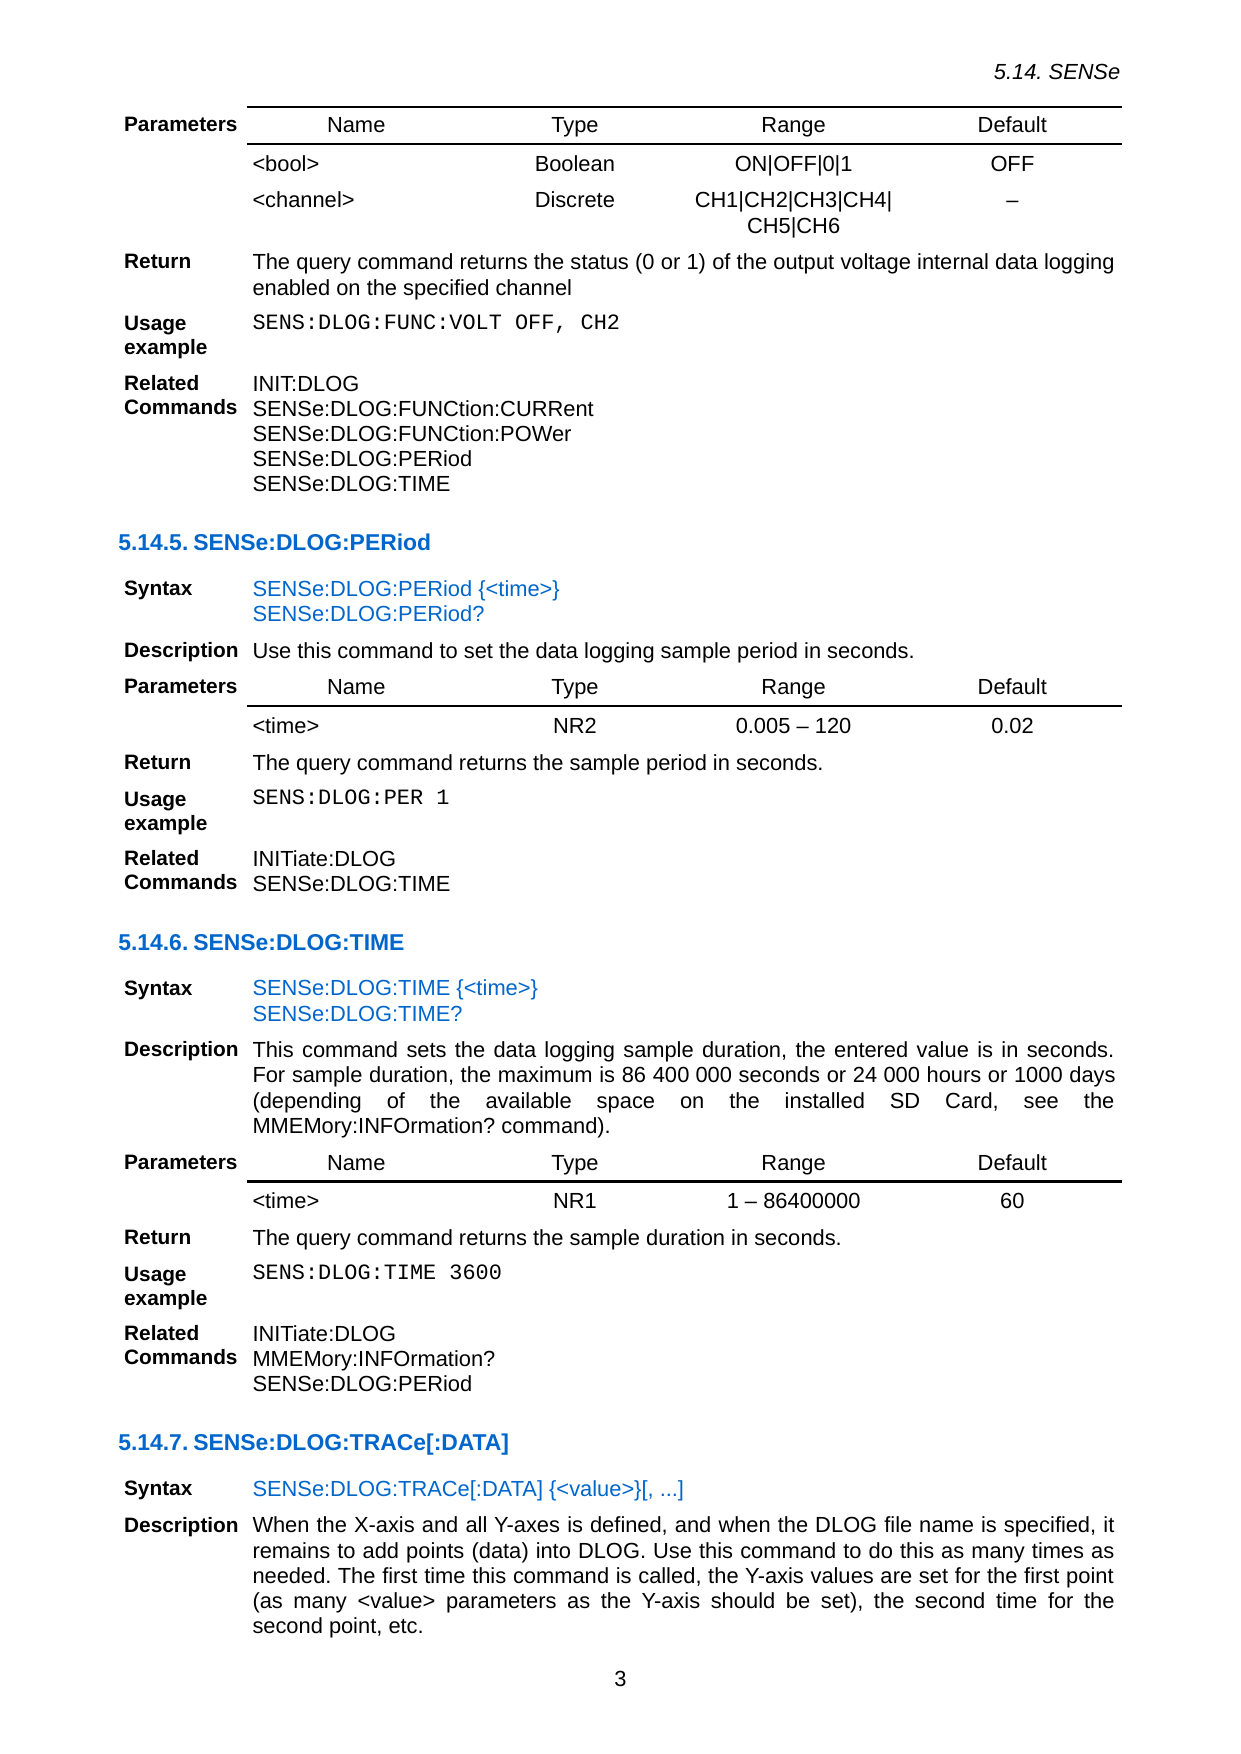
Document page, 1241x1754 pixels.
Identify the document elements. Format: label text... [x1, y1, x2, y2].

table_cell Range [684, 108, 903, 143]
table_cell Usage example [118, 781, 247, 840]
table_cell Return [118, 1219, 247, 1256]
table_cell Name [247, 108, 465, 143]
table_cell Related Commands [118, 840, 247, 902]
table_cell Parameters [118, 669, 247, 744]
table_cell Usage example [118, 305, 247, 365]
subtitle SENSe:DLOG:PERiod [118, 529, 1122, 555]
table_cell Default [903, 1144, 1122, 1180]
table_cell Description [118, 1507, 247, 1644]
table_cell Range [684, 1144, 903, 1180]
table_header SENSe:DLOG:PERiod {<time>} SENSe:DLOG:PERiod? [247, 570, 1122, 632]
table_cell Related Commands [118, 365, 247, 502]
table_cell 0.005 – 120 [684, 707, 903, 744]
table_cell Usage example [118, 1256, 247, 1315]
table_cell <channel> [247, 182, 465, 243]
table_cell SENS:DLOG:FUNC:VOLT OFF, CH2 [247, 305, 1122, 365]
table_cell Name [247, 669, 465, 705]
table_cell Parameters [118, 106, 247, 243]
table_cell <time> [247, 707, 465, 744]
table_cell Description [118, 632, 247, 668]
subtitle SENSe:DLOG:TIME [118, 928, 1122, 955]
table_cell Use this command to set the data logging sample period in seconds. [247, 632, 1122, 668]
table_cell OFF [903, 145, 1122, 182]
table_cell <bool> [247, 145, 465, 182]
table_cell 1 – 86400000 [684, 1183, 903, 1219]
table_cell – [903, 182, 1122, 243]
table_cell Description [118, 1031, 247, 1144]
table_cell The query command returns the sample duration in seconds. [247, 1219, 1122, 1256]
table_cell Return [118, 244, 247, 305]
table_cell This command sets the data logging sample duration, the entered value is in seconds. For sample duration, the maximum is 86 400 000 seconds or 24 000 hours or 1000 days (depending of the available space on the installed SD Card, see the MMEMory:INFOrmation? command). [247, 1031, 1122, 1144]
table_cell ON|OFF|0|1 [684, 145, 903, 182]
table_header SENSe:DLOG:TRACe[:DATA] {<value>}[, ...] [247, 1470, 1122, 1507]
table_cell INITiate:DLOG SENSe:DLOG:TIME [247, 840, 1122, 902]
table_cell Default [903, 669, 1122, 705]
table_cell Type [465, 1144, 684, 1180]
table_cell NR2 [465, 707, 684, 744]
table_cell Name [247, 1144, 465, 1180]
table_header SENSe:DLOG:TIME {<time>} SENSe:DLOG:TIME? [247, 970, 1122, 1031]
table_cell Parameters [118, 1144, 247, 1219]
table_cell When the X-axis and all Y-axes is defined, and when the DLOG file name is specified, it remains to add points (data) into DLOG. Use this command to do this as many times as needed. The first time this command is called, the Y-axis values are set for the first point (as many <value> parameters as the Y-axis should be set), the second time for the second point, etc. [247, 1507, 1122, 1644]
table_header Syntax [118, 570, 247, 632]
table_cell 60 [903, 1183, 1122, 1219]
table_header Syntax [118, 1470, 247, 1507]
table_cell Range [684, 669, 903, 705]
table_cell Discrete [465, 182, 684, 243]
table_cell NR1 [465, 1183, 684, 1219]
table_cell Related Commands [118, 1315, 247, 1402]
table_cell CH1|CH2|CH3|CH4|CH5|CH6 [684, 182, 903, 243]
table_cell INITiate:DLOG MMEMory:INFOrmation? SENSe:DLOG:PERiod [247, 1315, 1122, 1402]
table_cell The query command returns the sample period in seconds. [247, 744, 1122, 781]
table_cell 0.02 [903, 707, 1122, 744]
table_cell The query command returns the status (0 or 1) of the output voltage internal data logging enabled on the specified channel [247, 244, 1122, 305]
table_cell Type [465, 669, 684, 705]
table_header Syntax [118, 970, 247, 1031]
table_cell <time> [247, 1183, 465, 1219]
table_cell Boolean [465, 145, 684, 182]
table_cell Type [465, 108, 684, 143]
subtitle SENSe:DLOG:TRACe[:DATA] [118, 1429, 1122, 1455]
table_cell SENS:DLOG:TIME 3600 [247, 1256, 1122, 1315]
table_cell SENS:DLOG:PER 1 [247, 781, 1122, 840]
table_cell INIT:DLOG SENSe:DLOG:FUNCtion:CURRent SENSe:DLOG:FUNCtion:POWer SENSe:DLOG:PERiod SENSe:DLOG:TIME [247, 365, 1122, 502]
table_cell Return [118, 744, 247, 781]
table_cell Default [903, 108, 1122, 143]
